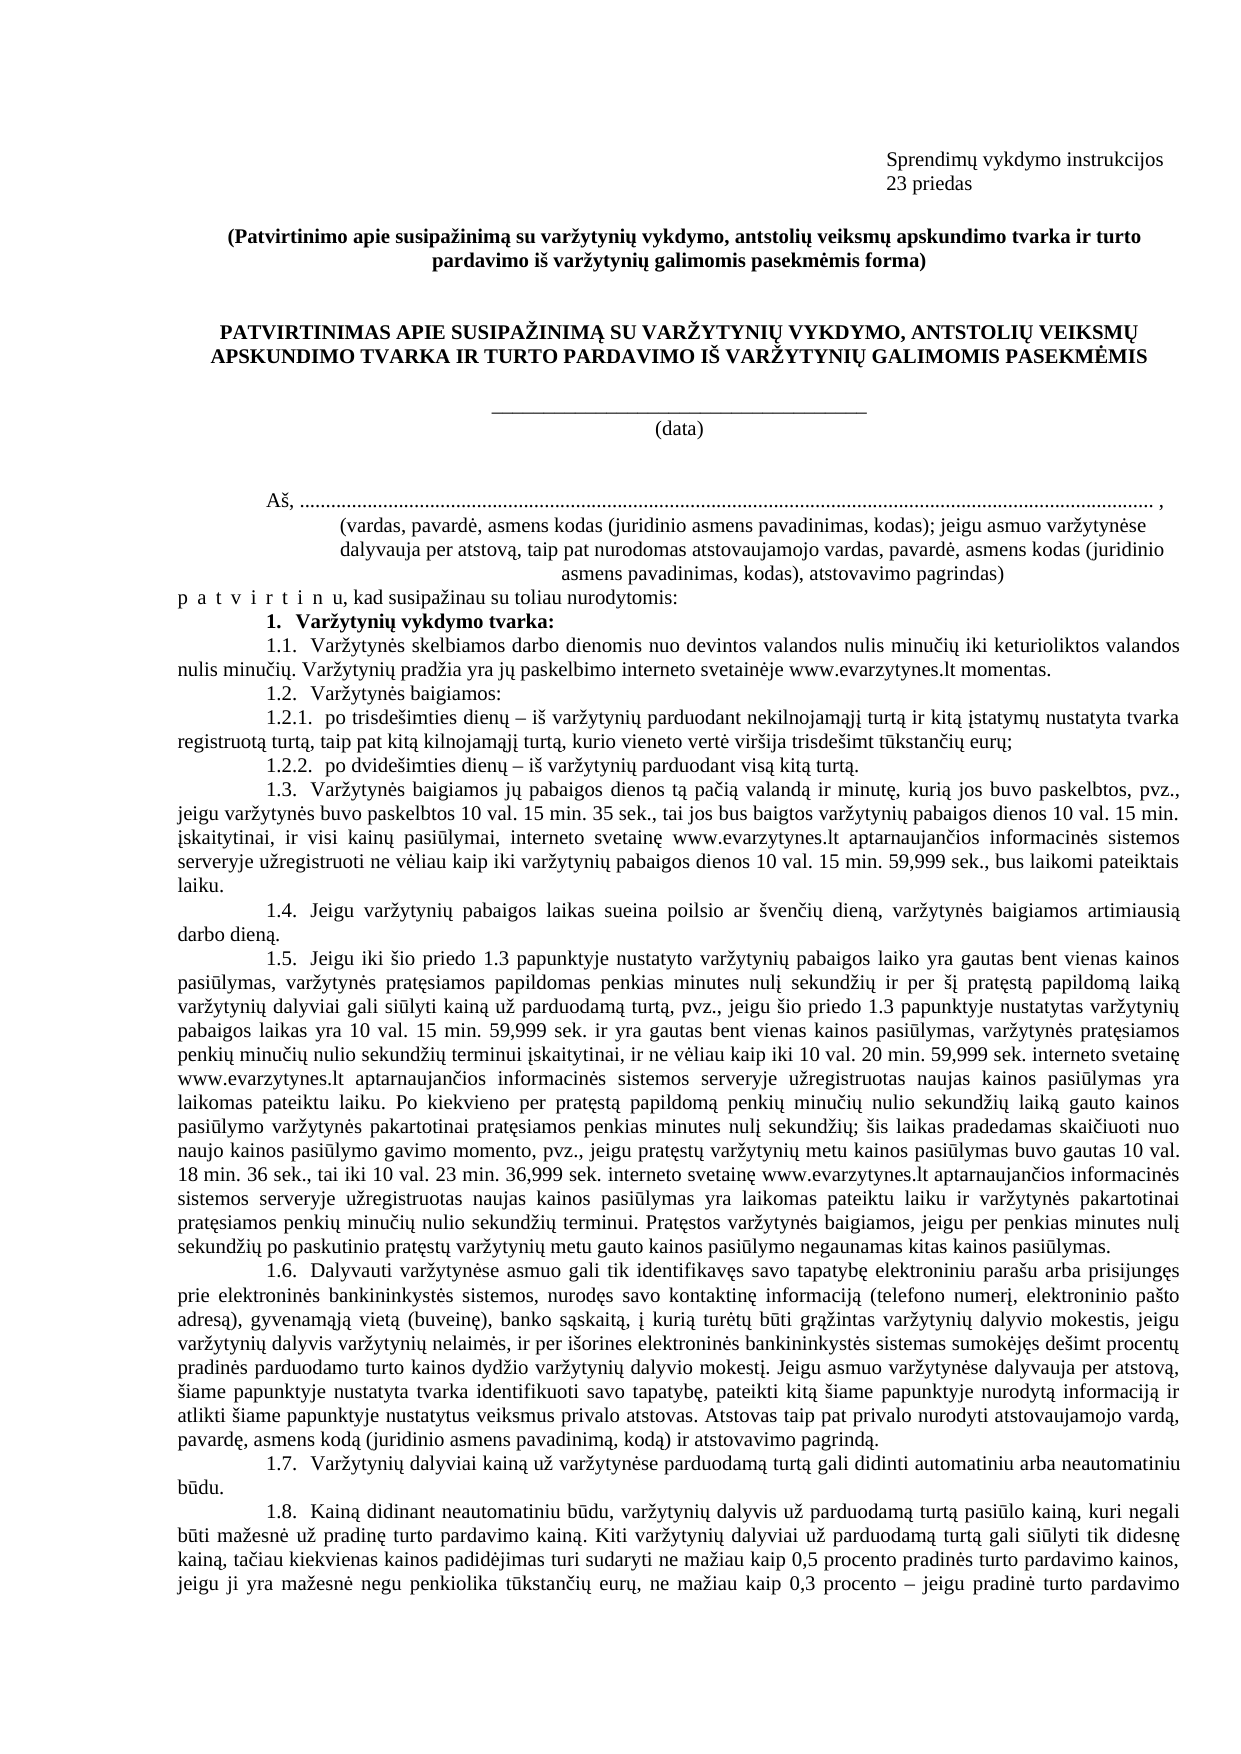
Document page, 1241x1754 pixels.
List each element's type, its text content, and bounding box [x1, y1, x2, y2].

text (data) [177, 416, 1181, 440]
text Aš, .................................................................................................................................................................... , [177, 488, 1181, 512]
text 1.6. Dalyvauti varžytynėse asmuo gali tik identifikavęs savo tapatybę elektroniniu parašu arba prisijungęs prie elektroninės bankininkystės sistemos, nurodęs savo kontaktinę informaciją (telefono numerį, elektroninio pašto adresą), gyvenamąją vietą (buveinę), banko sąskaitą, į kurią turėtų būti grąžintas varžytynių dalyvio mokestis, jeigu varžytynių dalyvis varžytynių nelaimės, ir per išorines elektroninės bankininkystės sistemas sumokėjęs dešimt procentų pradinės parduodamo turto kainos dydžio varžytynių dalyvio mokestį. Jeigu asmuo varžytynėse dalyvauja per atstovą, šiame papunktyje nustatyta tvarka identifikuoti savo tapatybę, pateikti kitą šiame papunktyje nurodytą informaciją ir atlikti šiame papunktyje nustatytus veiksmus privalo atstovas. Atstovas taip pat privalo nurodyti atstovaujamojo vardą, pavardę, asmens kodą (juridinio asmens pavadinimą, kodą) ir atstovavimo pagrindą. [177, 1258, 1181, 1451]
text (Patvirtinimo apie susipažinimą su varžytynių vykdymo, antstolių veiksmų apskundimo tvarka ir turto pardavimo iš varžytynių galimomis pasekmėmis forma) [177, 224, 1181, 272]
text dalyvauja per atstovą, taip pat nurodomas atstovaujamojo vardas, pavardė, asmens kodas (juridinio [310, 537, 1181, 561]
text 1.4. Jeigu varžytynių pabaigos laikas sueina poilsio ar švenčių dieną, varžytynės baigiamos artimiausią darbo dieną. [177, 897, 1181, 946]
text 1.2.1. po trisdešimties dienų – iš varžytynių parduodant nekilnojamąjį turtą ir kitą įstatymų nustatyta tvarka registruotą turtą, taip pat kitą kilnojamąjį turtą, kurio vieneto vertė viršija trisdešimt tūkstančių eurų; [177, 705, 1181, 753]
text Sprendimų vykdymo instrukcijos [177, 147, 1181, 171]
text ____________________________________ [177, 392, 1181, 416]
text 1.3. Varžytynės baigiamos jų pabaigos dienos tą pačią valandą ir minutę, kurią jos buvo paskelbtos, pvz., jeigu varžytynės buvo paskelbtos 10 val. 15 min. 35 sek., tai jos bus baigtos varžytynių pabaigos dienos 10 val. 15 min. įskaitytinai, ir visi kainų pasiūlymai, interneto svetainę www.evarzytynes.lt aptarnaujančios informacinės sistemos serveryje užregistruoti ne vėliau kaip iki varžytynių pabaigos dienos 10 val. 15 min. 59,999 sek., bus laikomi pateiktais laiku. [177, 777, 1181, 897]
text patvirtinu, kad susipažinau su toliau nurodytomis: [177, 585, 1181, 609]
text 1.1. Varžytynės skelbiamos darbo dienomis nuo devintos valandos nulis minučių iki keturioliktos valandos nulis minučių. Varžytynių pradžia yra jų paskelbimo interneto svetainėje www.evarzytynes.lt momentas. [177, 633, 1181, 681]
text (vardas, pavardė, asmens kodas (juridinio asmens pavadinimas, kodas); jeigu asmuo varžytynėse [310, 512, 1181, 537]
text 1.7. Varžytynių dalyviai kainą už varžytynėse parduodamą turtą gali didinti automatiniu arba neautomatiniu būdu. [177, 1451, 1181, 1499]
text 1.2.2. po dvidešimties dienų – iš varžytynių parduodant visą kitą turtą. [177, 753, 1181, 777]
text 1. Varžytynių vykdymo tvarka: [177, 609, 1181, 633]
text 1.2. Varžytynės baigiamos: [177, 681, 1181, 705]
text Patvirtinimas apie susipažinimą su varžytynių vykdymo, antstolių veiksmų apskundimo tvarka ir turto pardavimo iš varžytynių galimomis pasekmėmis [177, 320, 1181, 368]
text 1.5. Jeigu iki šio priedo 1.3 papunktyje nustatyto varžytynių pabaigos laiko yra gautas bent vienas kainos pasiūlymas, varžytynės pratęsiamos papildomas penkias minutes nulį sekundžių ir per šį pratęstą papildomą laiką varžytynių dalyviai gali siūlyti kainą už parduodamą turtą, pvz., jeigu šio priedo 1.3 papunktyje nustatytas varžytynių pabaigos laikas yra 10 val. 15 min. 59,999 sek. ir yra gautas bent vienas kainos pasiūlymas, varžytynės pratęsiamos penkių minučių nulio sekundžių terminui įskaitytinai, ir ne vėliau kaip iki 10 val. 20 min. 59,999 sek. interneto svetainę www.evarzytynes.lt aptarnaujančios informacinės sistemos serveryje užregistruotas naujas kainos pasiūlymas yra laikomas pateiktu laiku. Po kiekvieno per pratęstą papildomą penkių minučių nulio sekundžių laiką gauto kainos pasiūlymo varžytynės pakartotinai pratęsiamos penkias minutes nulį sekundžių; šis laikas pradedamas skaičiuoti nuo naujo kainos pasiūlymo gavimo momento, pvz., jeigu pratęstų varžytynių metu kainos pasiūlymas buvo gautas 10 val. 18 min. 36 sek., tai iki 10 val. 23 min. 36,999 sek. interneto svetainę www.evarzytynes.lt aptarnaujančios informacinės sistemos serveryje užregistruotas naujas kainos pasiūlymas yra laikomas pateiktu laiku ir varžytynės pakartotinai pratęsiamos penkių minučių nulio sekundžių terminui. Pratęstos varžytynės baigiamos, jeigu per penkias minutes nulį sekundžių po paskutinio pratęstų varžytynių metu gauto kainos pasiūlymo negaunamas kitas kainos pasiūlymas. [177, 946, 1181, 1258]
text asmens pavadinimas, kodas), atstovavimo pagrindas) [310, 561, 1181, 585]
text 23 priedas [177, 171, 1181, 195]
text 1.8. Kainą didinant neautomatiniu būdu, varžytynių dalyvis už parduodamą turtą pasiūlo kainą, kuri negali būti mažesnė už pradinę turto pardavimo kainą. Kiti varžytynių dalyviai už parduodamą turtą gali siūlyti tik didesnę kainą, tačiau kiekvienas kainos padidėjimas turi sudaryti ne mažiau kaip 0,5 procento pradinės turto pardavimo kainos, jeigu ji yra mažesnė negu penkiolika tūkstančių eurų, ne mažiau kaip 0,3 procento – jeigu pradinė turto pardavimo [177, 1499, 1181, 1595]
